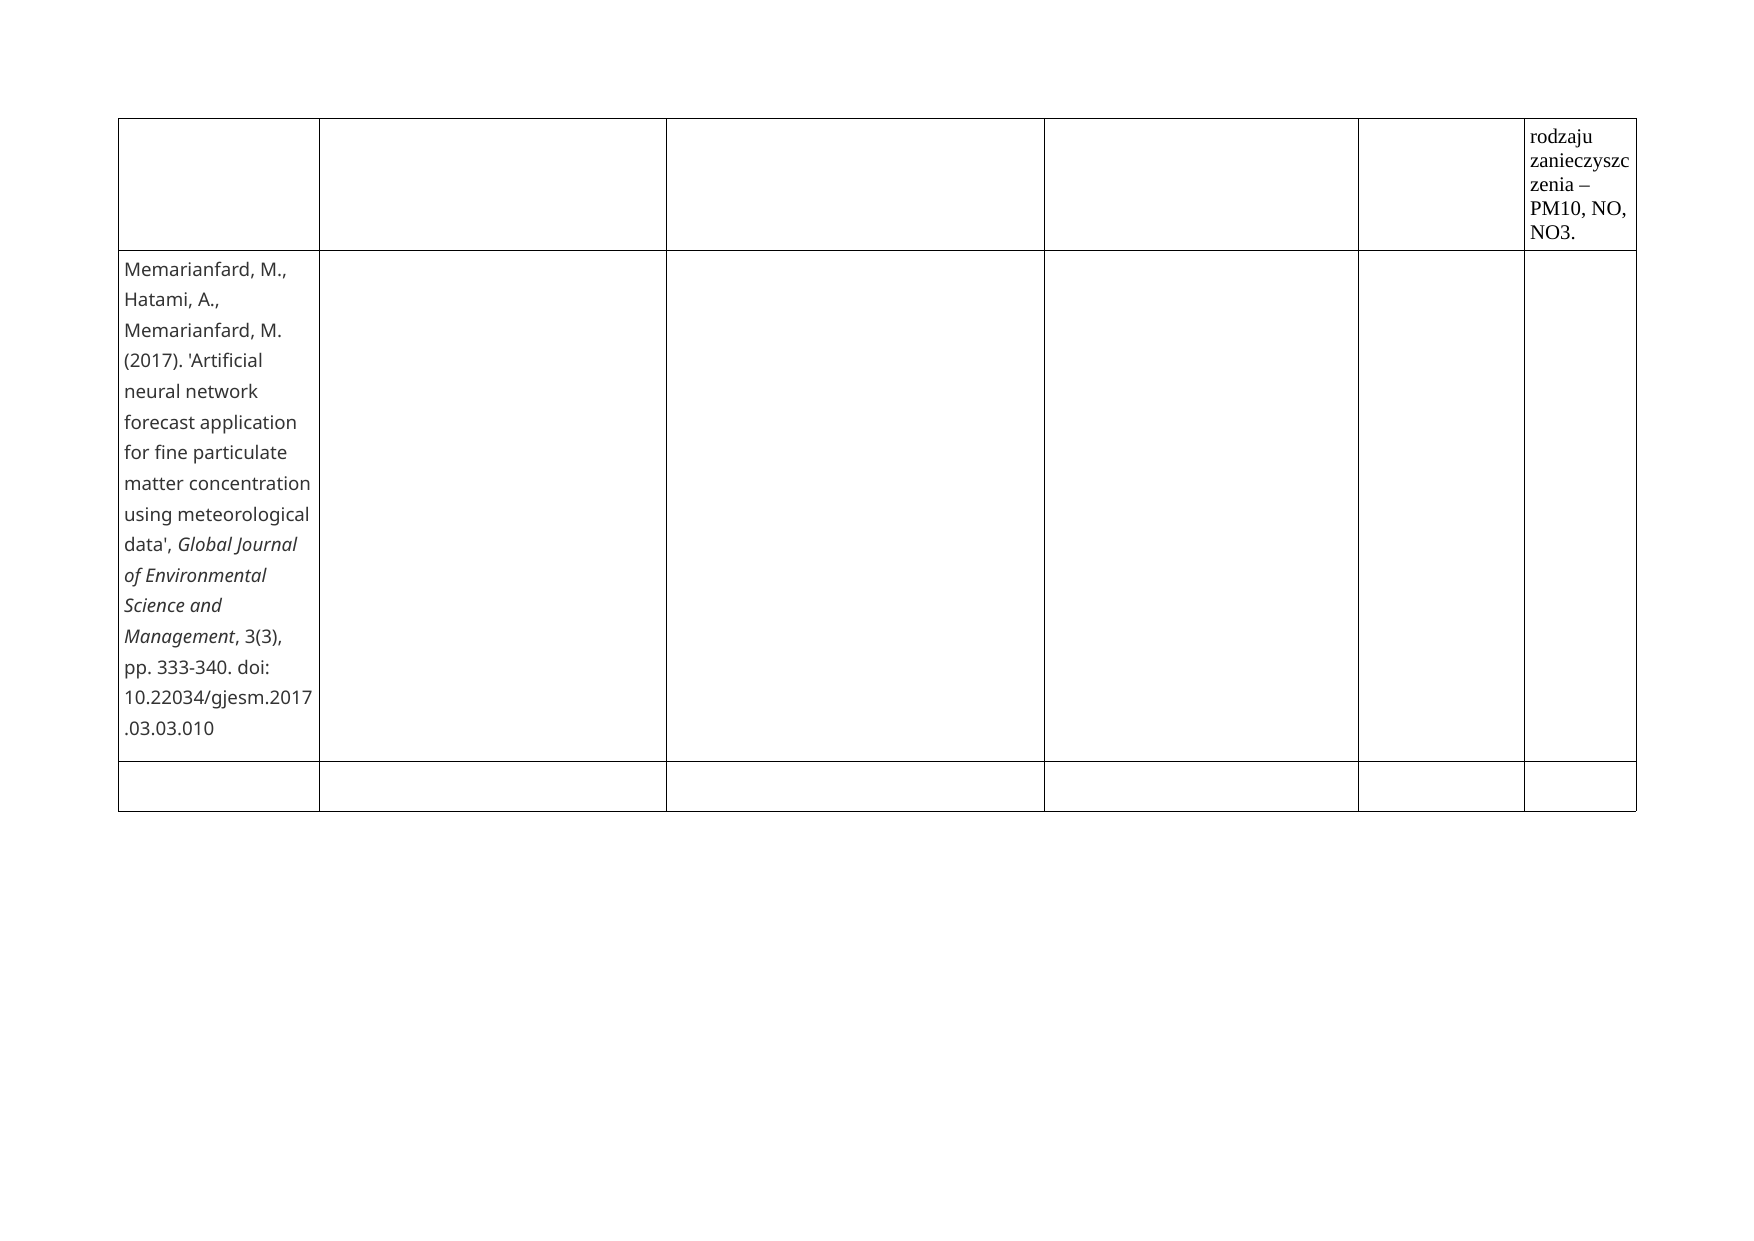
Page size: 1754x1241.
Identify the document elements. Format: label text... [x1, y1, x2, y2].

table_cell [667, 119, 1044, 250]
table_cell [1045, 762, 1358, 811]
table_cell [1525, 251, 1636, 761]
table_cell [119, 762, 319, 811]
table_cell [320, 762, 666, 811]
table_cell [1045, 119, 1358, 250]
table_cell [667, 251, 1044, 761]
table_cell [1359, 119, 1524, 250]
table_cell [1359, 762, 1524, 811]
table_cell [667, 762, 1044, 811]
table_cell rodzaju zanieczyszczenia – PM10, NO, NO3. [1525, 119, 1636, 250]
table_cell [320, 119, 666, 250]
table_cell [320, 251, 666, 761]
table_cell [1045, 251, 1358, 761]
table_cell [119, 119, 319, 250]
table_cell Memarianfard, M., Hatami, A., Memarianfard, M. (2017). 'Artificial neural network forecast application for fine particulate matter concentration using meteorological data', Global Journal of Environmental Science and Management, 3(3), pp. 333-340. doi: 10.22034/gjesm.2017.03.03.010 [119, 251, 319, 761]
table_cell [1525, 762, 1636, 811]
table_cell [1359, 251, 1524, 761]
